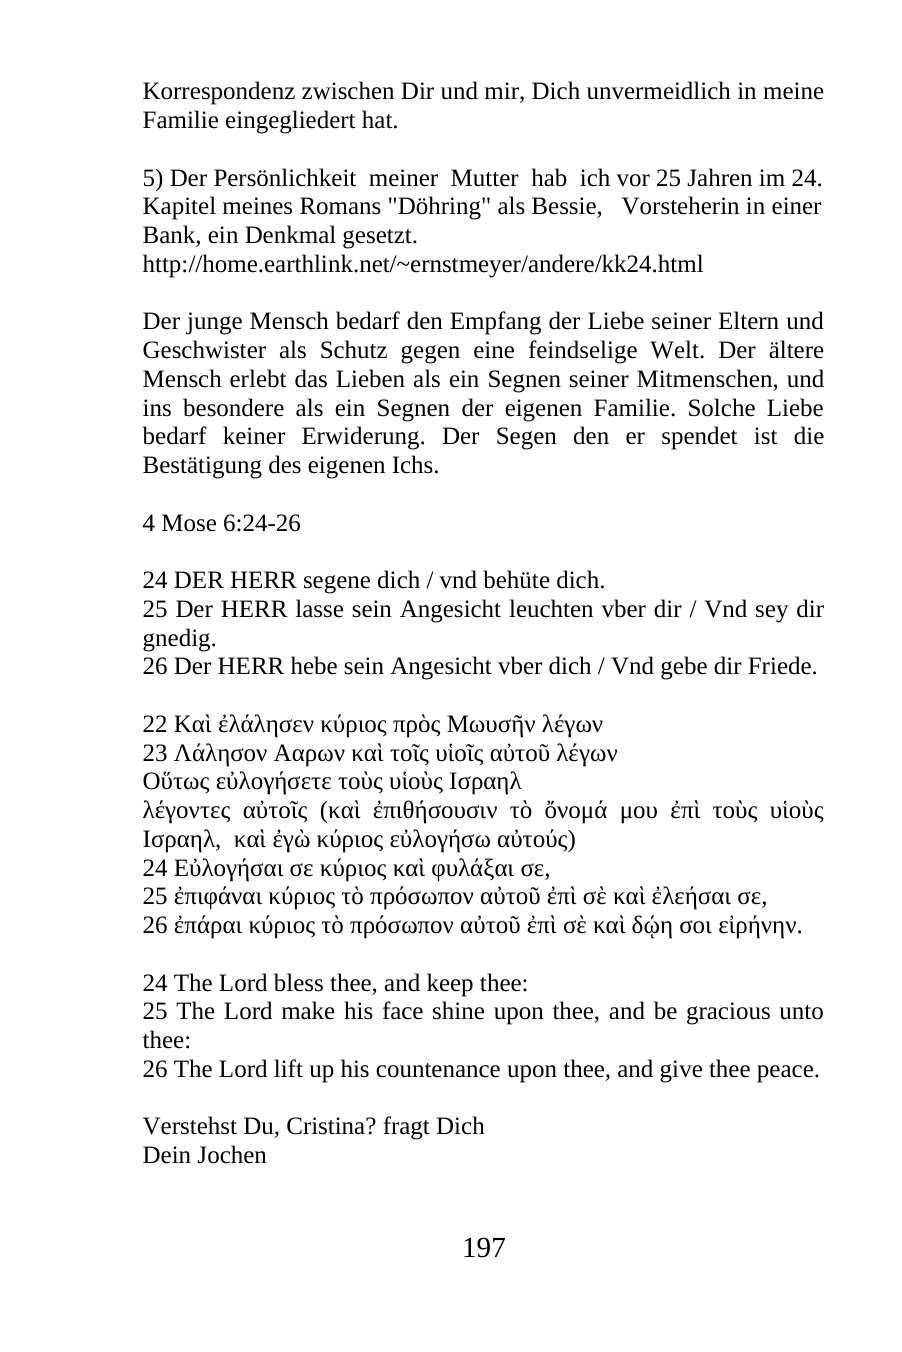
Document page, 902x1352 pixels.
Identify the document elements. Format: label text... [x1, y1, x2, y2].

text 23 Λάλησον Ααρων καὶ τοῖς υἱοῖς αὐτοῦ λέγων [142, 738, 825, 766]
text 24 DER HERR segene dich / vnd behüte dich. [142, 565, 825, 594]
text 26 Der HERR hebe sein Angesicht vber dich / Vnd gebe dir Friede. [142, 651, 825, 680]
text 25 ἐπιφάναι κύριος τὸ πρόσωπον αὐτοῦ ἐπὶ σὲ καὶ ἐλεήσαι σε, [142, 881, 825, 910]
text 26 The Lord lift up his countenance upon thee, and give thee peace. [142, 1054, 825, 1083]
text Dein Jochen [142, 1140, 825, 1169]
text Korrespondenz zwischen Dir und mir, Dich unvermeidlich in meine Familie eingegliedert hat. [142, 76, 825, 134]
text Der junge Mensch bedarf den Empfang der Liebe seiner Eltern und Geschwister als Schutz gegen eine feindselige Welt. Der ältere Mensch erlebt das Lieben als ein Segnen seiner Mitmenschen, und ins besondere als ein Segnen der eigenen Familie. Solche Liebe bedarf keiner Erwiderung. Der Segen den er spendet ist die Bestätigung des eigenen Ichs. [142, 306, 825, 479]
text 26 ἐπάραι κύριος τὸ πρόσωπον αὐτοῦ ἐπὶ σὲ καὶ δῴη σοι εἰρήνην. [142, 910, 825, 939]
text λέγοντες αὐτοῖς (καὶ ἐπιθήσουσιν τὸ ὄνομά μου ἐπὶ τοὺς υἱοὺς Ισραηλ, καὶ ἐγὼ κύριος εὐλογήσω αὐτούς) [142, 795, 825, 853]
text Οὕτως εὐλογήσετε τοὺς υἱοὺς Ισραηλ [142, 766, 825, 795]
text 22 Καὶ ἐλάλησεν κύριος πρὸς Μωυσῆν λέγων [142, 709, 825, 738]
text Verstehst Du, Cristina? fragt Dich [142, 1111, 825, 1140]
text 25 The Lord make his face shine upon thee, and be gracious unto thee: [142, 996, 825, 1054]
text 4 Mose 6:24-26 [142, 508, 825, 536]
text 24 Εὐλογήσαι σε κύριος καὶ φυλάξαι σε, [142, 853, 825, 881]
text 5) Der Persönlichkeit meiner Mutter hab ich vor 25 Jahren im 24. Kapitel meines Romans "Döhring" als Bessie, Vorsteherin in einer Bank, ein Denkmal gesetzt. http://home.earthlink.net/~ernstmeyer/andere/kk24.html [142, 163, 825, 278]
text 24 The Lord bless thee, and keep thee: [142, 968, 825, 996]
text 25 Der HERR lasse sein Angesicht leuchten vber dir / Vnd sey dir gnedig. [142, 594, 825, 651]
